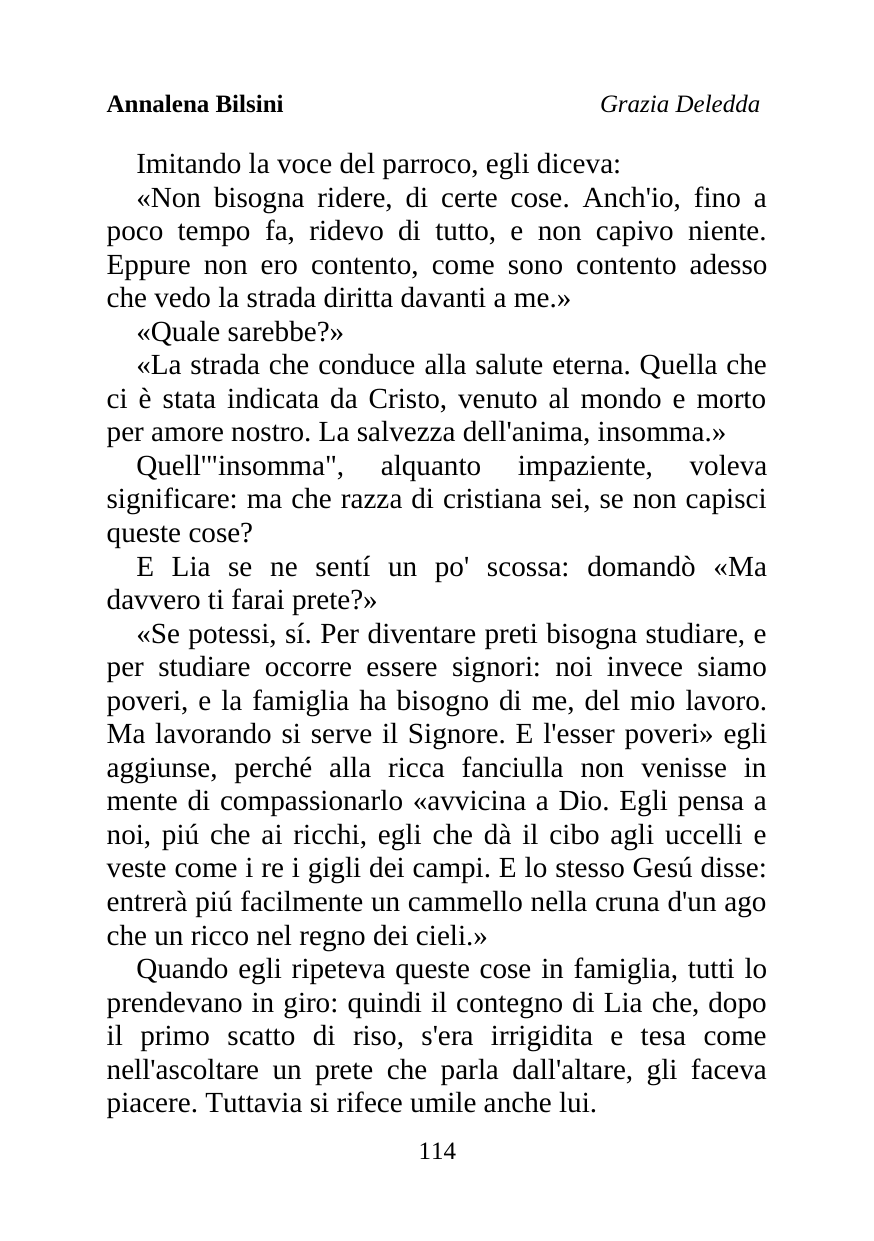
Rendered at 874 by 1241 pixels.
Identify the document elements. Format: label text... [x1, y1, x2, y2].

text Quell'"insomma", alquanto impaziente, voleva significare: ma che razza di cristiana sei, se non capisci queste cose? [106, 448, 768, 549]
text «Se potessi, sí. Per diventare preti bisogna studiare, e per studiare occorre essere signori: noi invece siamo poveri, e la famiglia ha bisogno di me, del mio lavoro. Ma lavorando si serve il Signore. E l'esser poveri» egli aggiunse, perché alla ricca fanciulla non venisse in mente di compassionarlo «avvicina a Dio. Egli pensa a noi, piú che ai ricchi, egli che dà il cibo agli uccelli e veste come i re i gigli dei campi. E lo stesso Gesú disse: entrerà piú facilmente un cammello nella cruna d'un ago che un ricco nel regno dei cieli.» [106, 616, 768, 951]
text «Non bisogna ridere, di certe cose. Anch'io, fino a poco tempo fa, ridevo di tutto, e non capivo niente. Eppure non ero contento, come sono contento adesso che vedo la strada diritta davanti a me.» [106, 180, 768, 314]
text Quando egli ripeteva queste cose in famiglia, tutti lo prendevano in giro: quindi il contegno di Lia che, dopo il primo scatto di riso, s'era irrigidita e tesa come nell'ascoltare un prete che parla dall'altare, gli faceva piacere. Tuttavia si rifece umile anche lui. [106, 951, 768, 1119]
text «Quale sarebbe?» [106, 314, 768, 347]
text «La strada che conduce alla salute eterna. Quella che ci è stata indicata da Cristo, venuto al mondo e morto per amore nostro. La salvezza dell'anima, insomma.» [106, 347, 768, 448]
text E Lia se ne sentí un po' scossa: domandò «Ma davvero ti farai prete?» [106, 549, 768, 616]
text Imitando la voce del parroco, egli diceva: [106, 146, 768, 180]
